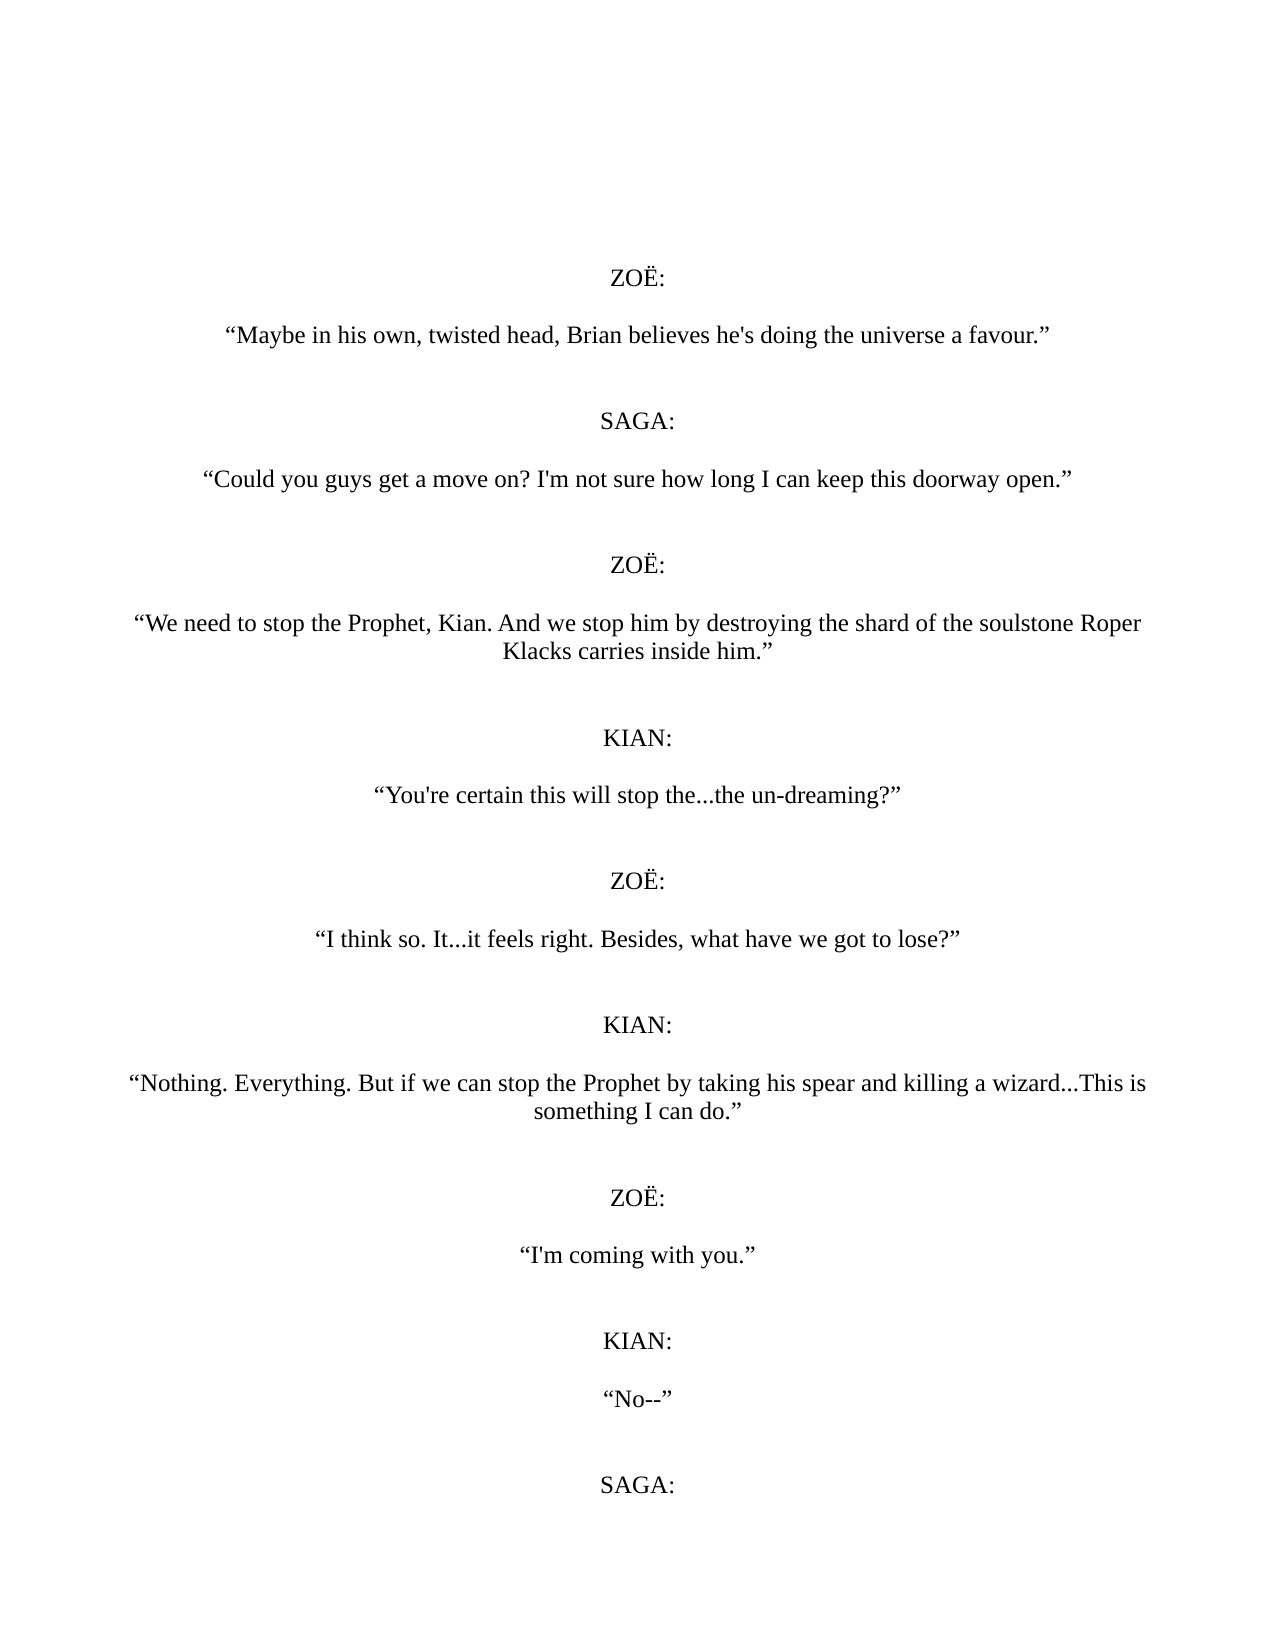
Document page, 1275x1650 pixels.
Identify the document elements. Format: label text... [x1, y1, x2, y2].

text KIAN: [118, 1326, 1157, 1355]
text “I think so. It...it feels right. Besides, what have we got to lose?” [118, 924, 1157, 953]
text SAGA: [118, 406, 1157, 435]
text “Nothing. Everything. But if we can stop the Prophet by taking his spear and killing a wizard...This is something I can do.” [118, 1039, 1157, 1125]
text KIAN: [118, 723, 1157, 751]
text ZOË: [118, 866, 1157, 895]
text KIAN: [118, 1010, 1157, 1039]
text ZOË: [118, 263, 1157, 291]
text “I'm coming with you.” [118, 1240, 1157, 1269]
text “You're certain this will stop the...the un-dreaming?” [118, 780, 1157, 809]
text ZOË: [118, 1183, 1157, 1211]
text “Could you guys get a move on? I'm not sure how long I can keep this doorway open.” [118, 464, 1157, 493]
text “No--” [118, 1384, 1157, 1413]
text SAGA: [118, 1470, 1157, 1499]
text “We need to stop the Prophet, Kian. And we stop him by destroying the shard of the soulstone Roper Klacks carries inside him.” [118, 608, 1157, 665]
text “Maybe in his own, twisted head, Brian believes he's doing the universe a favour.” [118, 320, 1157, 349]
text ZOË: [118, 550, 1157, 579]
